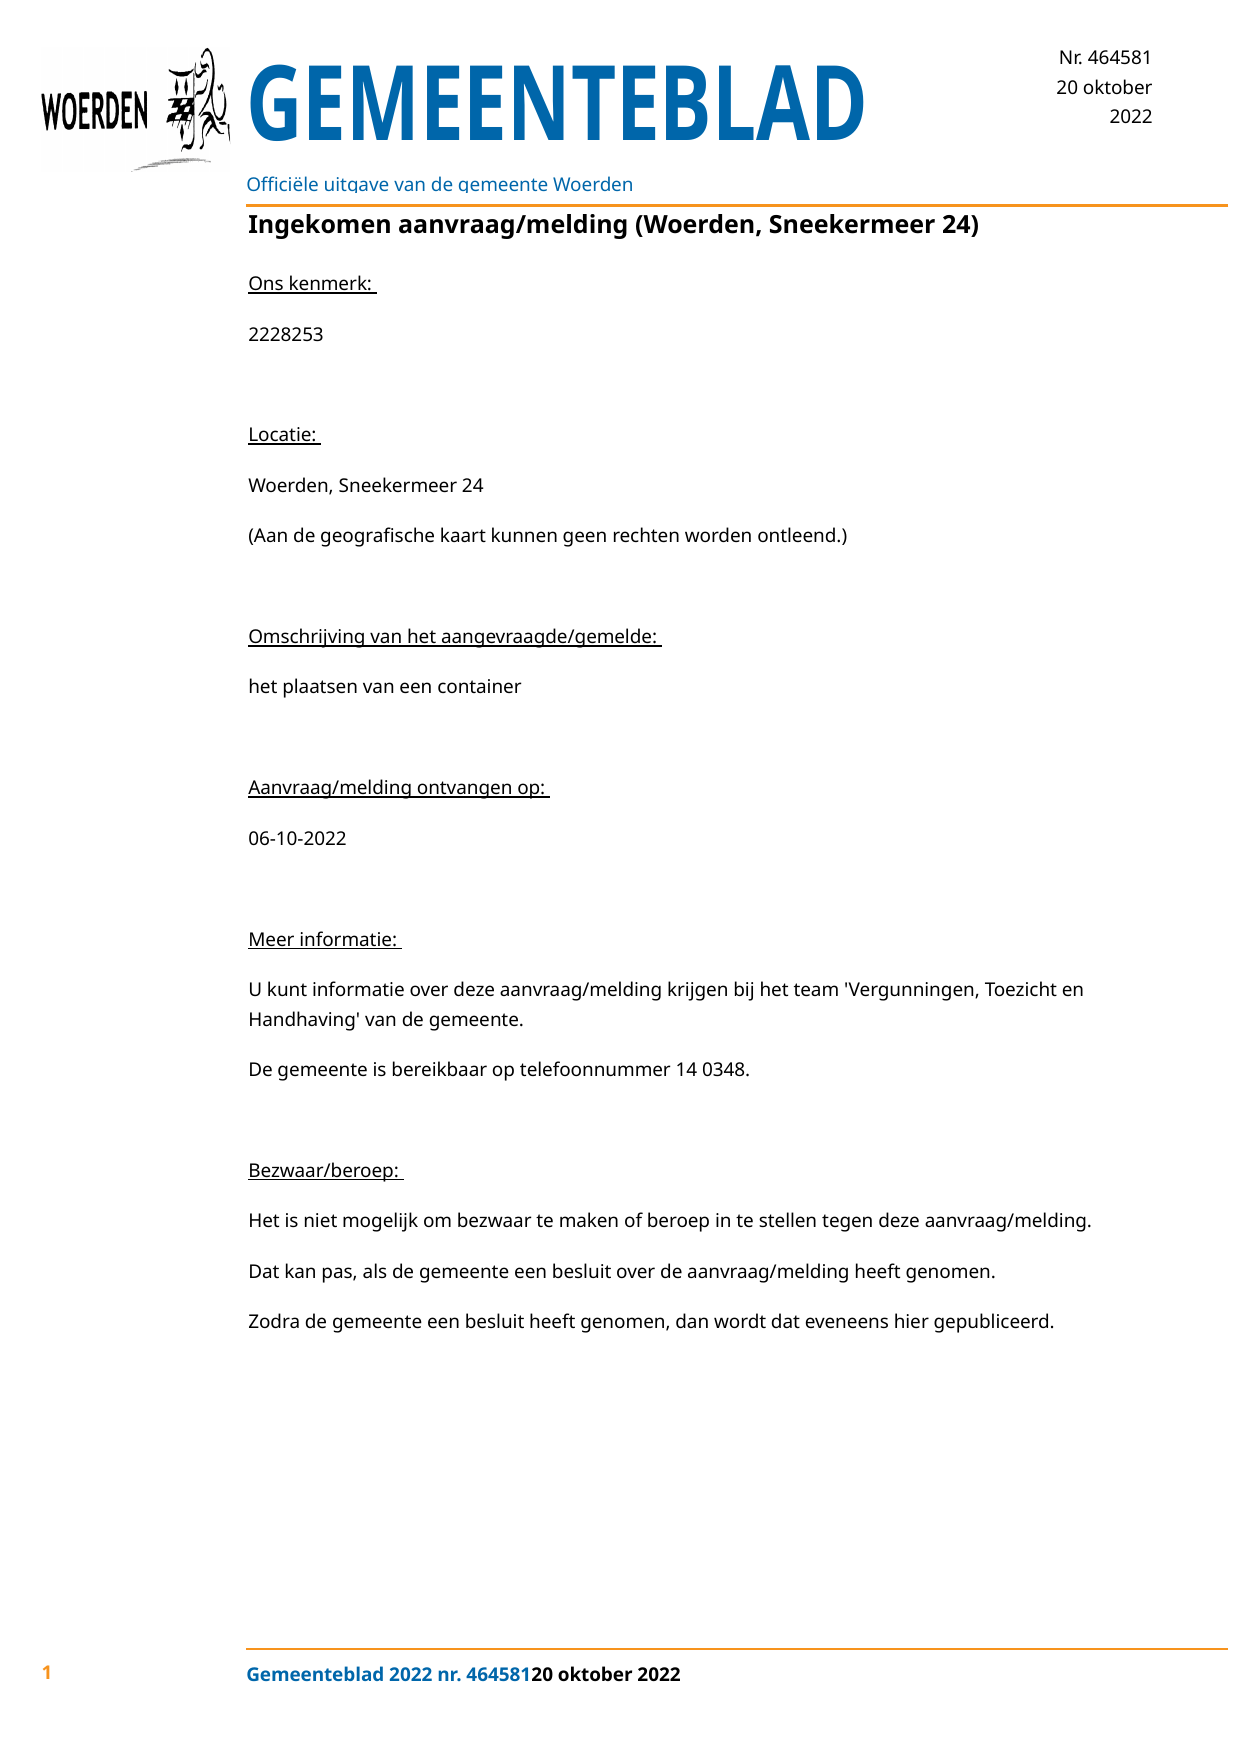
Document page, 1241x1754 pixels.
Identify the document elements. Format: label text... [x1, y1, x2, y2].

text U kunt informatie over deze aanvraag/melding krijgen bij het team 'Vergunningen, Toezicht en Handhaving' van de gemeente. [248, 976, 1152, 1031]
text Ons kenmerk: [248, 270, 1152, 296]
text Zodra de gemeente een besluit heeft genomen, dan wordt dat eveneens hier gepubliceerd. [248, 1308, 1152, 1334]
text Ingekomen aanvraag/melding (Woerden, Sneekermeer 24) [248, 207, 1152, 241]
text Woerden, Sneekermeer 24 [248, 472, 1152, 498]
text 2228253 [248, 321, 1152, 346]
text (Aan de geografische kaart kunnen geen rechten worden ontleend.) [248, 522, 1152, 548]
text Dat kan pas, als de gemeente een besluit over de aanvraag/melding heeft genomen. [248, 1258, 1152, 1283]
text Meer informatie: [248, 926, 1152, 951]
text 06-10-2022 [248, 825, 1152, 851]
text Aanvraag/melding ontvangen op: [248, 774, 1152, 800]
text De gemeente is bereikbaar op telefoonnummer 14 0348. [248, 1056, 1152, 1082]
text het plaatsen van een container [248, 674, 1152, 699]
picture [41, 47, 231, 172]
text Bezwaar/beroep: [248, 1157, 1152, 1183]
text Het is niet mogelijk om bezwaar te maken of beroep in te stellen tegen deze aanvraag/melding. [248, 1207, 1152, 1233]
text Omschrijving van het aangevraagde/gemelde: [248, 623, 1152, 649]
text Locatie: [248, 422, 1152, 447]
